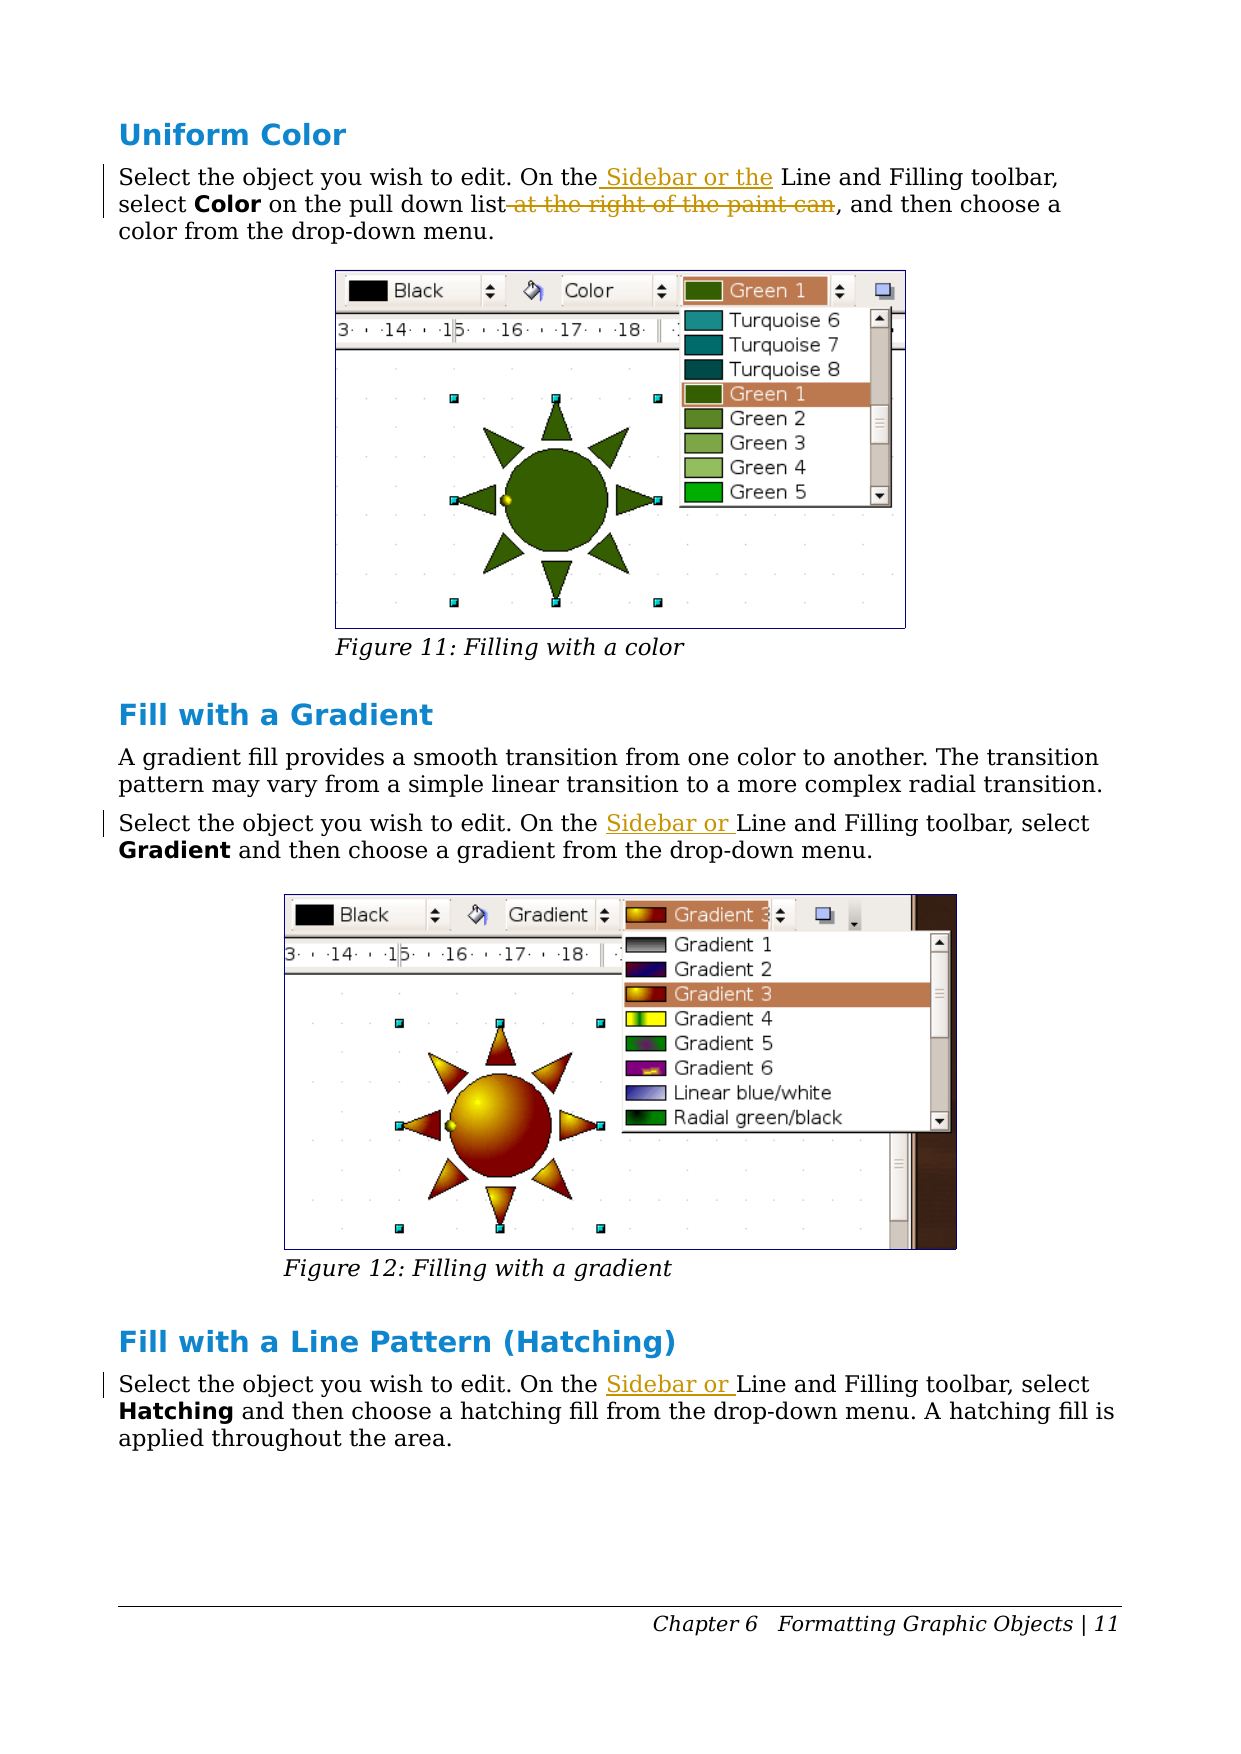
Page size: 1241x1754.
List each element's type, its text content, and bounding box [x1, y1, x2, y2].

picture [285, 895, 956, 1249]
text Select the object you wish to edit. On the Sidebar or Line and Filling toolbar, select Hatching and then choose a hatching fill from the drop-down menu. A hatching fill is applied throughout the area. [118, 1372, 1122, 1452]
text Figure 11: Filling with a color [335, 634, 905, 661]
subtitle Fill with a Line Pattern (Hatching) [118, 1325, 1122, 1359]
text Select the object you wish to edit. On the Sidebar or the Line and Filling toolbar, select Color on the pull down list, and then choose a color from the drop-down menu. [118, 164, 1122, 244]
text Figure 12: Filling with a gradient [284, 1255, 956, 1282]
subtitle Uniform Color [118, 118, 1122, 152]
subtitle Fill with a Gradient [118, 698, 1122, 732]
picture [336, 271, 905, 628]
text A gradient fill provides a smooth transition from one color to another. The transition pattern may vary from a simple linear transition to a more complex radial transition. [118, 744, 1122, 798]
text Select the object you wish to edit. On the Sidebar or Line and Filling toolbar, select Gradient and then choose a gradient from the drop-down menu. [118, 810, 1122, 863]
